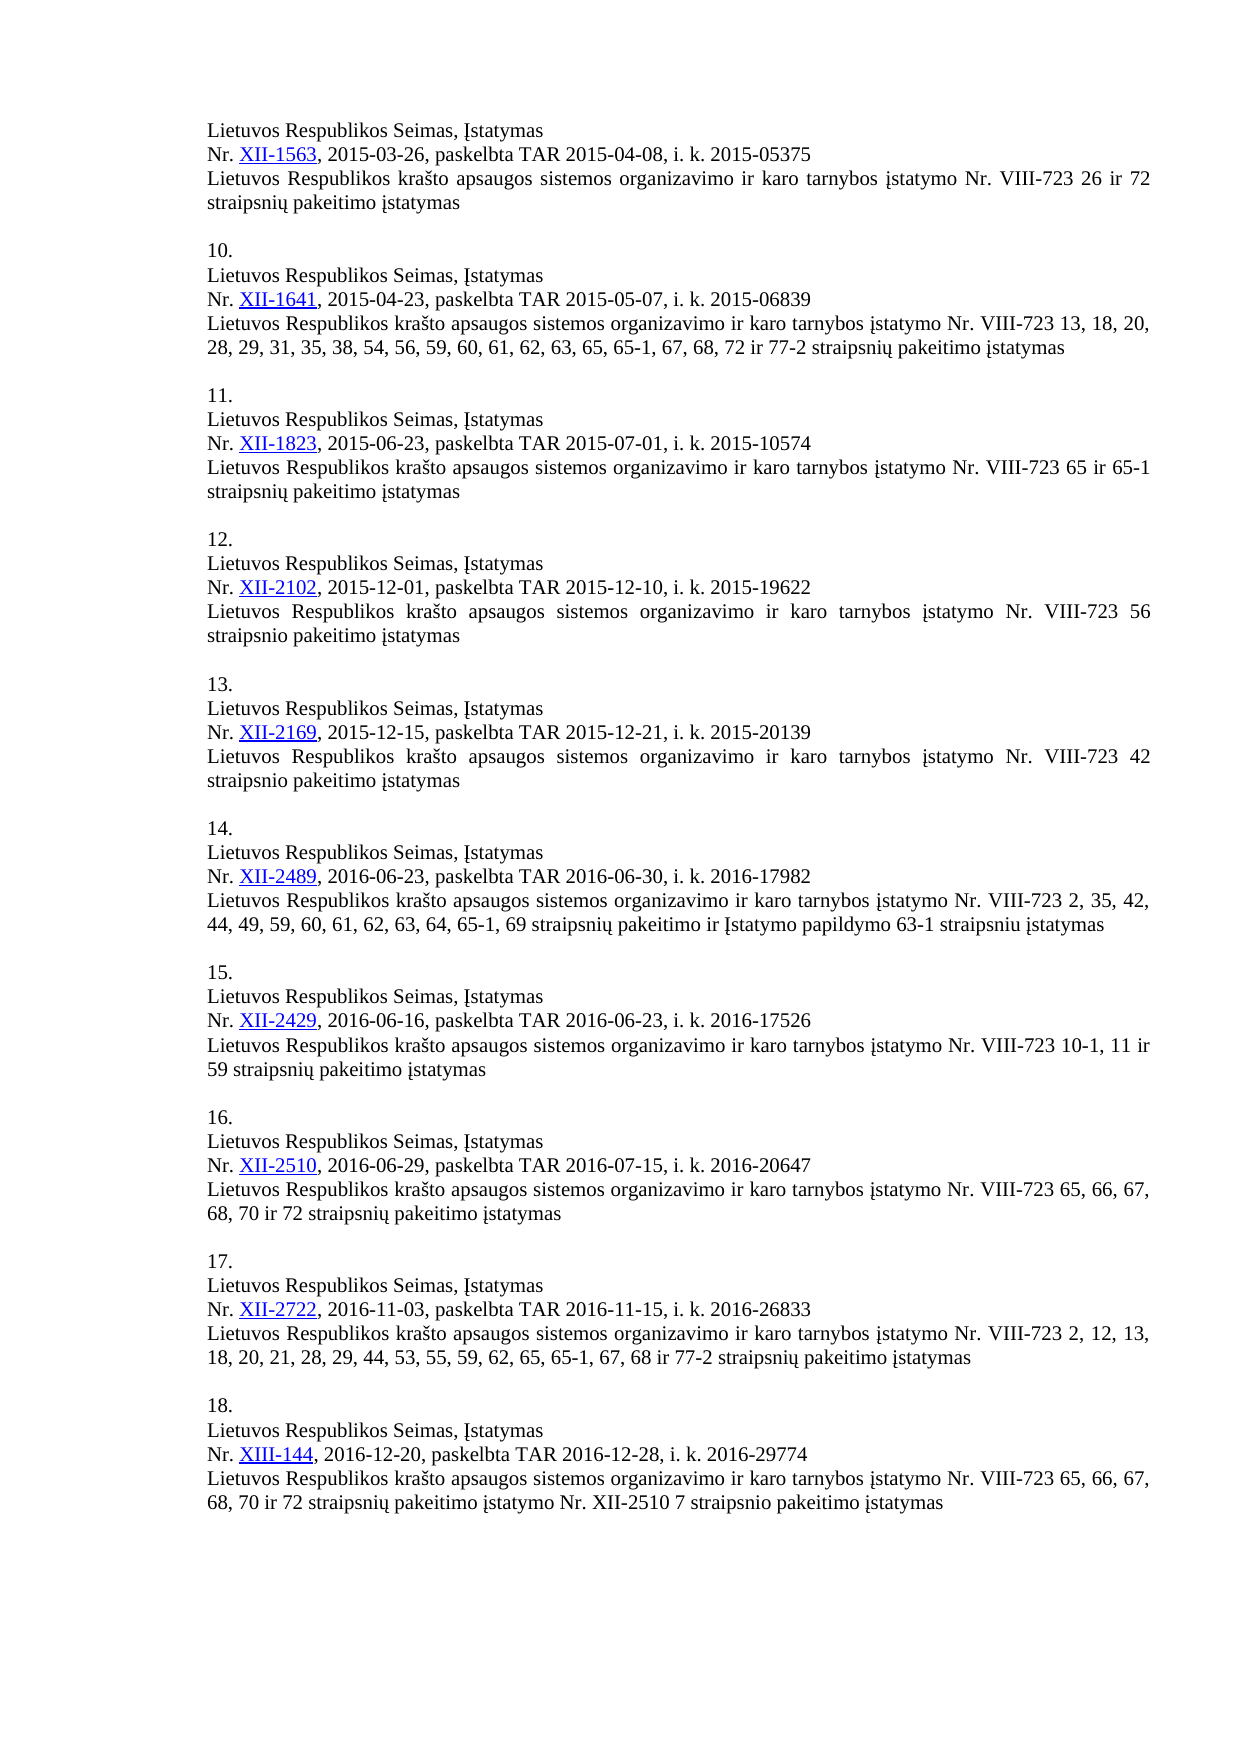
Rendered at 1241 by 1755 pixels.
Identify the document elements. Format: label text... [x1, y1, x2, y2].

text 16. [207, 1105, 1152, 1129]
text 13. [207, 672, 1152, 696]
text Lietuvos Respublikos krašto apsaugos sistemos organizavimo ir karo tarnybos įstatymo Nr. VIII-723 26 ir 72 straipsnių pakeitimo įstatymas [207, 166, 1152, 214]
text Lietuvos Respublikos krašto apsaugos sistemos organizavimo ir karo tarnybos įstatymo Nr. VIII-723 42 straipsnio pakeitimo įstatymas [207, 744, 1152, 792]
text Lietuvos Respublikos Seimas, Įstatymas [207, 262, 1152, 287]
text 14. [207, 816, 1152, 840]
text Lietuvos Respublikos krašto apsaugos sistemos organizavimo ir karo tarnybos įstatymo Nr. VIII-723 2, 12, 13, 18, 20, 21, 28, 29, 44, 53, 55, 59, 62, 65, 65-1, 67, 68 ir 77-2 straipsnių pakeitimo įstatymas [207, 1321, 1152, 1369]
text 12. [207, 527, 1152, 551]
text Lietuvos Respublikos krašto apsaugos sistemos organizavimo ir karo tarnybos įstatymo Nr. VIII-723 2, 35, 42, 44, 49, 59, 60, 61, 62, 63, 64, 65-1, 69 straipsnių pakeitimo ir Įstatymo papildymo 63-1 straipsniu įstatymas [207, 888, 1152, 936]
text Lietuvos Respublikos krašto apsaugos sistemos organizavimo ir karo tarnybos įstatymo Nr. VIII-723 56 straipsnio pakeitimo įstatymas [207, 599, 1152, 647]
text Nr. XII-2722, 2016-11-03, paskelbta TAR 2016-11-15, i. k. 2016-26833 [207, 1297, 1152, 1321]
text Lietuvos Respublikos Seimas, Įstatymas [207, 696, 1152, 720]
text 11. [207, 383, 1152, 407]
text Nr. XII-2510, 2016-06-29, paskelbta TAR 2016-07-15, i. k. 2016-20647 [207, 1153, 1152, 1177]
text Lietuvos Respublikos krašto apsaugos sistemos organizavimo ir karo tarnybos įstatymo Nr. VIII-723 10-1, 11 ir 59 straipsnių pakeitimo įstatymas [207, 1032, 1152, 1081]
text Lietuvos Respublikos Seimas, Įstatymas [207, 551, 1152, 575]
text Lietuvos Respublikos Seimas, Įstatymas [207, 1273, 1152, 1297]
text Lietuvos Respublikos Seimas, Įstatymas [207, 118, 1152, 142]
text Nr. XII-1823, 2015-06-23, paskelbta TAR 2015-07-01, i. k. 2015-10574 [207, 431, 1152, 455]
text Nr. XII-1563, 2015-03-26, paskelbta TAR 2015-04-08, i. k. 2015-05375 [207, 142, 1152, 166]
text Lietuvos Respublikos krašto apsaugos sistemos organizavimo ir karo tarnybos įstatymo Nr. VIII-723 65, 66, 67, 68, 70 ir 72 straipsnių pakeitimo įstatymas [207, 1177, 1152, 1225]
text Lietuvos Respublikos krašto apsaugos sistemos organizavimo ir karo tarnybos įstatymo Nr. VIII-723 65, 66, 67, 68, 70 ir 72 straipsnių pakeitimo įstatymo Nr. XII-2510 7 straipsnio pakeitimo įstatymas [207, 1466, 1152, 1514]
text Lietuvos Respublikos krašto apsaugos sistemos organizavimo ir karo tarnybos įstatymo Nr. VIII-723 13, 18, 20, 28, 29, 31, 35, 38, 54, 56, 59, 60, 61, 62, 63, 65, 65-1, 67, 68, 72 ir 77-2 straipsnių pakeitimo įstatymas [207, 311, 1152, 359]
text Nr. XII-1641, 2015-04-23, paskelbta TAR 2015-05-07, i. k. 2015-06839 [207, 287, 1152, 311]
text 17. [207, 1249, 1152, 1273]
text 10. [207, 238, 1152, 262]
text Lietuvos Respublikos Seimas, Įstatymas [207, 840, 1152, 864]
text Nr. XII-2102, 2015-12-01, paskelbta TAR 2015-12-10, i. k. 2015-19622 [207, 575, 1152, 599]
text Lietuvos Respublikos Seimas, Įstatymas [207, 1129, 1152, 1153]
text Nr. XIII-144, 2016-12-20, paskelbta TAR 2016-12-28, i. k. 2016-29774 [207, 1442, 1152, 1466]
text 18. [207, 1393, 1152, 1417]
text 15. [207, 960, 1152, 984]
text Lietuvos Respublikos Seimas, Įstatymas [207, 407, 1152, 431]
text Lietuvos Respublikos Seimas, Įstatymas [207, 1417, 1152, 1442]
text Nr. XII-2429, 2016-06-16, paskelbta TAR 2016-06-23, i. k. 2016-17526 [207, 1008, 1152, 1032]
text Nr. XII-2489, 2016-06-23, paskelbta TAR 2016-06-30, i. k. 2016-17982 [207, 864, 1152, 888]
text Lietuvos Respublikos Seimas, Įstatymas [207, 984, 1152, 1008]
text Nr. XII-2169, 2015-12-15, paskelbta TAR 2015-12-21, i. k. 2015-20139 [207, 720, 1152, 744]
text Lietuvos Respublikos krašto apsaugos sistemos organizavimo ir karo tarnybos įstatymo Nr. VIII-723 65 ir 65-1 straipsnių pakeitimo įstatymas [207, 455, 1152, 503]
